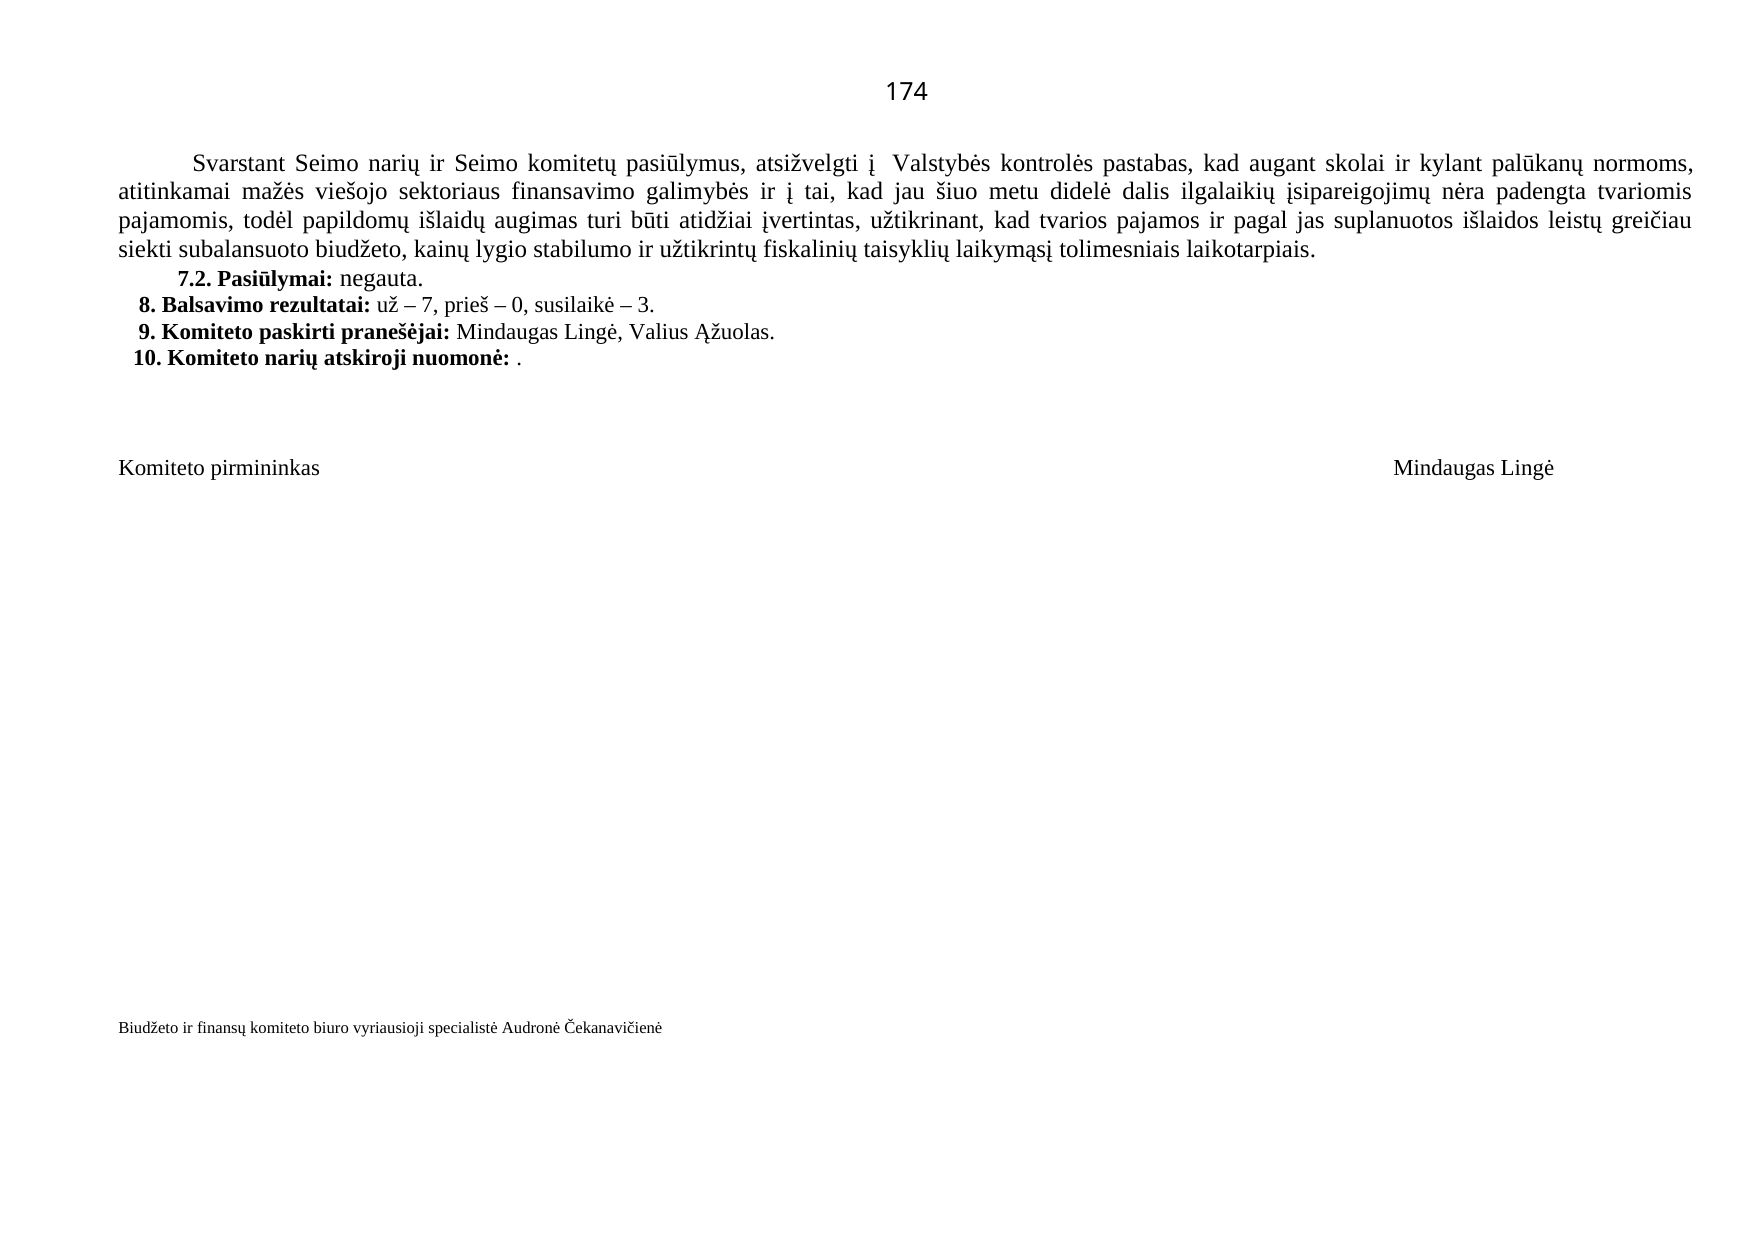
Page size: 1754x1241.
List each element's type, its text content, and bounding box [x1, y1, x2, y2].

text 9. Komiteto paskirti pranešėjai: Mindaugas Lingė, Valius Ąžuolas. [118, 318, 1695, 344]
text 7.2. Pasiūlymai: negauta. [177, 263, 1695, 291]
text 10. Komiteto narių atskiroji nuomonė: . [118, 344, 1695, 371]
text Komiteto pirmininkas Mindaugas Lingė [118, 452, 1695, 481]
text Biudžeto ir finansų komiteto biuro vyriausioji specialistė Audronė Čekanavičienė [118, 1017, 1695, 1037]
text 8. Balsavimo rezultatai: už – 7, prieš – 0, susilaikė – 3. [118, 291, 1695, 318]
text Svarstant Seimo narių ir Seimo komitetų pasiūlymus, atsižvelgti į Valstybės kontrolės pastabas, kad augant skolai ir kylant palūkanų normoms, atitinkamai mažės viešojo sektoriaus finansavimo galimybės ir į tai, kad jau šiuo metu didelė dalis ilgalaikių įsipareigojimų nėra padengta tvariomis pajamomis, todėl papildomų išlaidų augimas turi būti atidžiai įvertintas, užtikrinant, kad tvarios pajamos ir pagal jas suplanuotos išlaidos leistų greičiau siekti subalansuoto biudžeto, kainų lygio stabilumo ir užtikrintų fiskalinių taisyklių laikymąsį tolimesniais laikotarpiais. [118, 148, 1695, 263]
